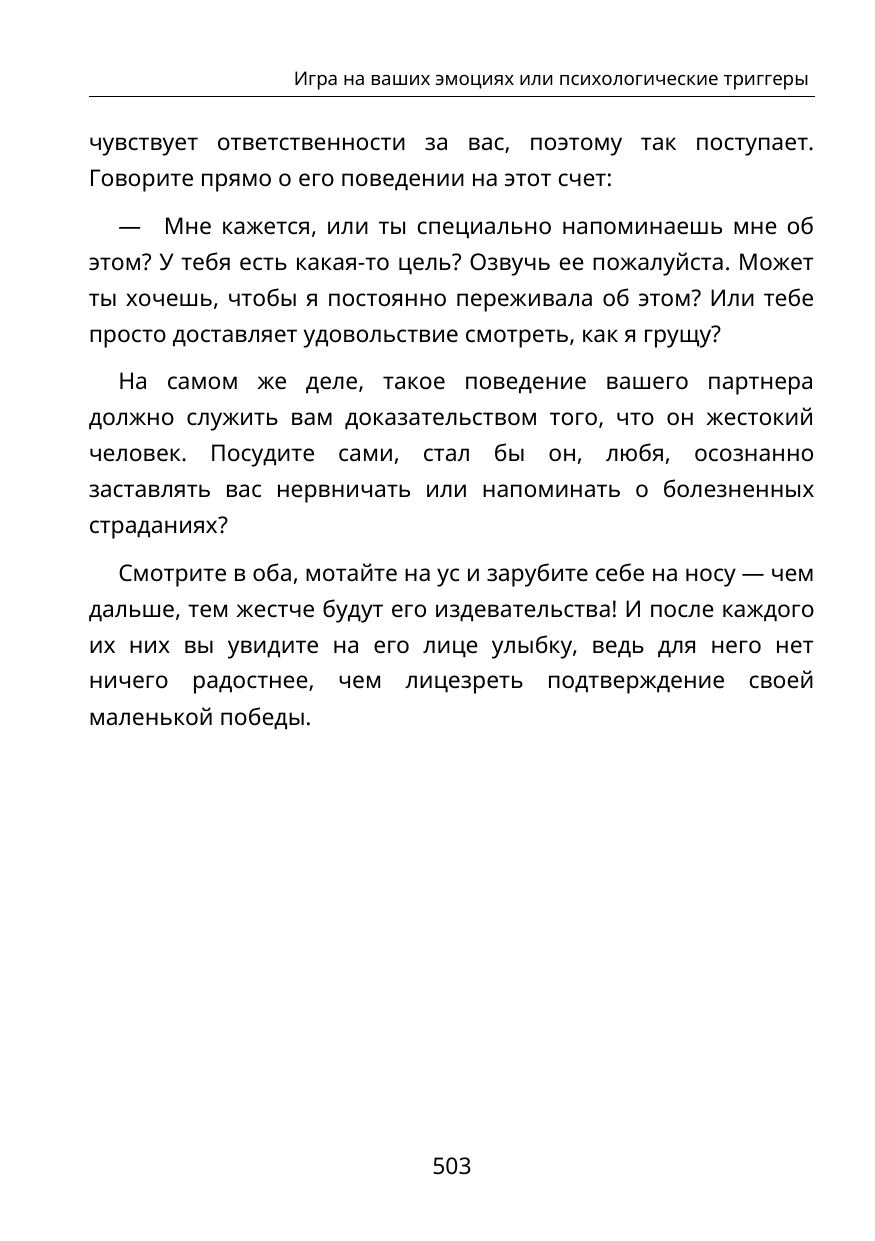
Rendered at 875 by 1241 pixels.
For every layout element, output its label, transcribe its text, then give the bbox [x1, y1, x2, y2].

list Мне кажется, или ты специально напоминаешь мне об этом? У тебя есть какая-то цель? Озвучь ее пожалуйста. Может ты хочешь, чтобы я постоянно переживала об этом? Или тебе просто доставляет удовольствие смотреть, как я грущу? [88, 210, 815, 349]
text Смотрите в оба, мотайте на ус и зарубите себе на носу — чем дальше, тем жестче будут его издевательства! И после каждого их них вы увидите на его лице улыбку, ведь для него нет ничего радостнее, чем лицезреть подтверждение своей маленькой победы. [88, 557, 815, 732]
text На самом же деле, такое поведение вашего партнера должно служить вам доказательством того, что он жестокий человек. Посудите сами, стал бы он, любя, осознанно заставлять вас нервничать или напоминать о болезненных страданиях? [88, 365, 815, 540]
text чувствует ответственности за вас, поэтому так поступает. Говорите прямо о его поведении на этот счет: [88, 126, 815, 193]
